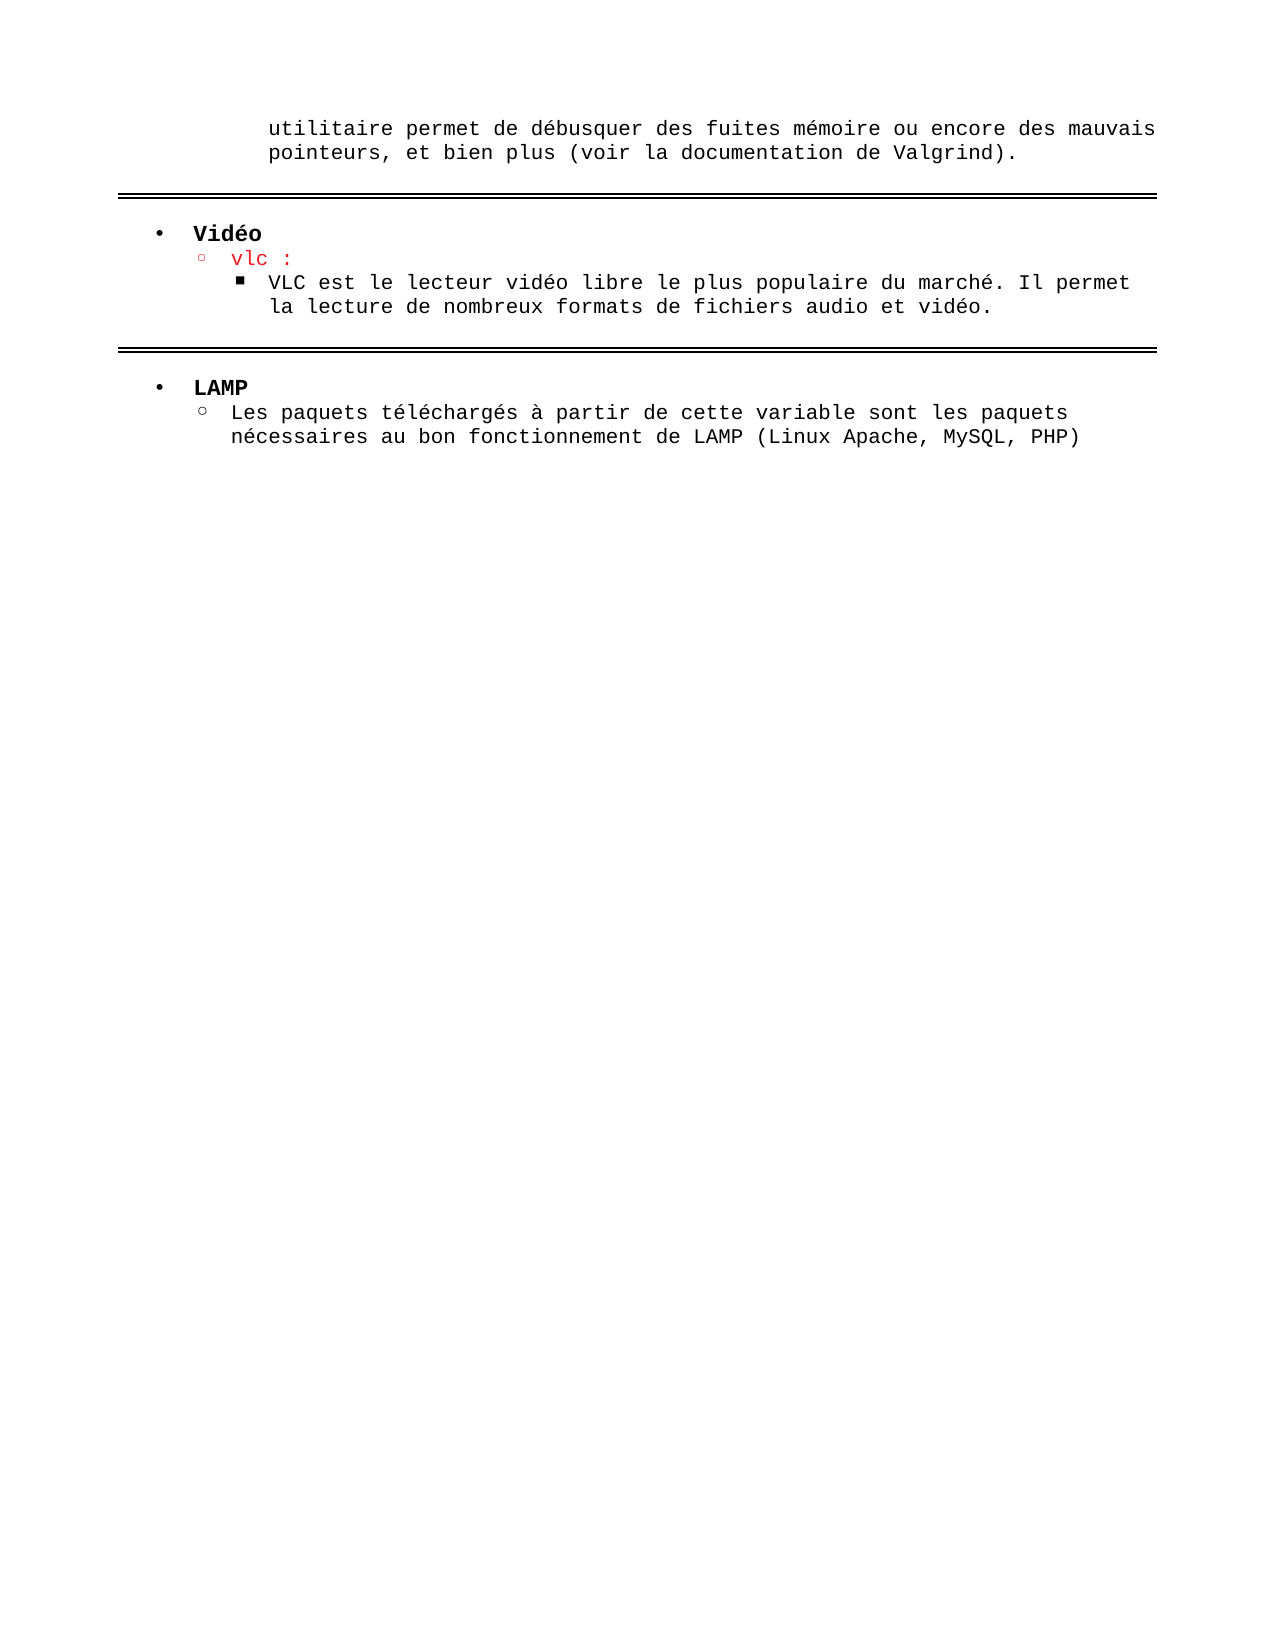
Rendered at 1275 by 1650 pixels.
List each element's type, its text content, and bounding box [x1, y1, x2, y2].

list vlc : [193, 248, 1157, 272]
list LAMP [156, 376, 1157, 402]
list Les paquets téléchargés à partir de cette variable sont les paquets nécessaires au bon fonctionnement de LAMP (Linux Apache, MySQL, PHP) [193, 402, 1157, 449]
list VLC est le lecteur vidéo libre le plus populaire du marché. Il permet la lecture de nombreux formats de fichiers audio et vidéo. [231, 272, 1157, 319]
list Vidéo [156, 222, 1157, 248]
list utilitaire permet de débusquer des fuites mémoire ou encore des mauvais pointeurs, et bien plus (voir la documentation de Valgrind). [231, 118, 1157, 165]
